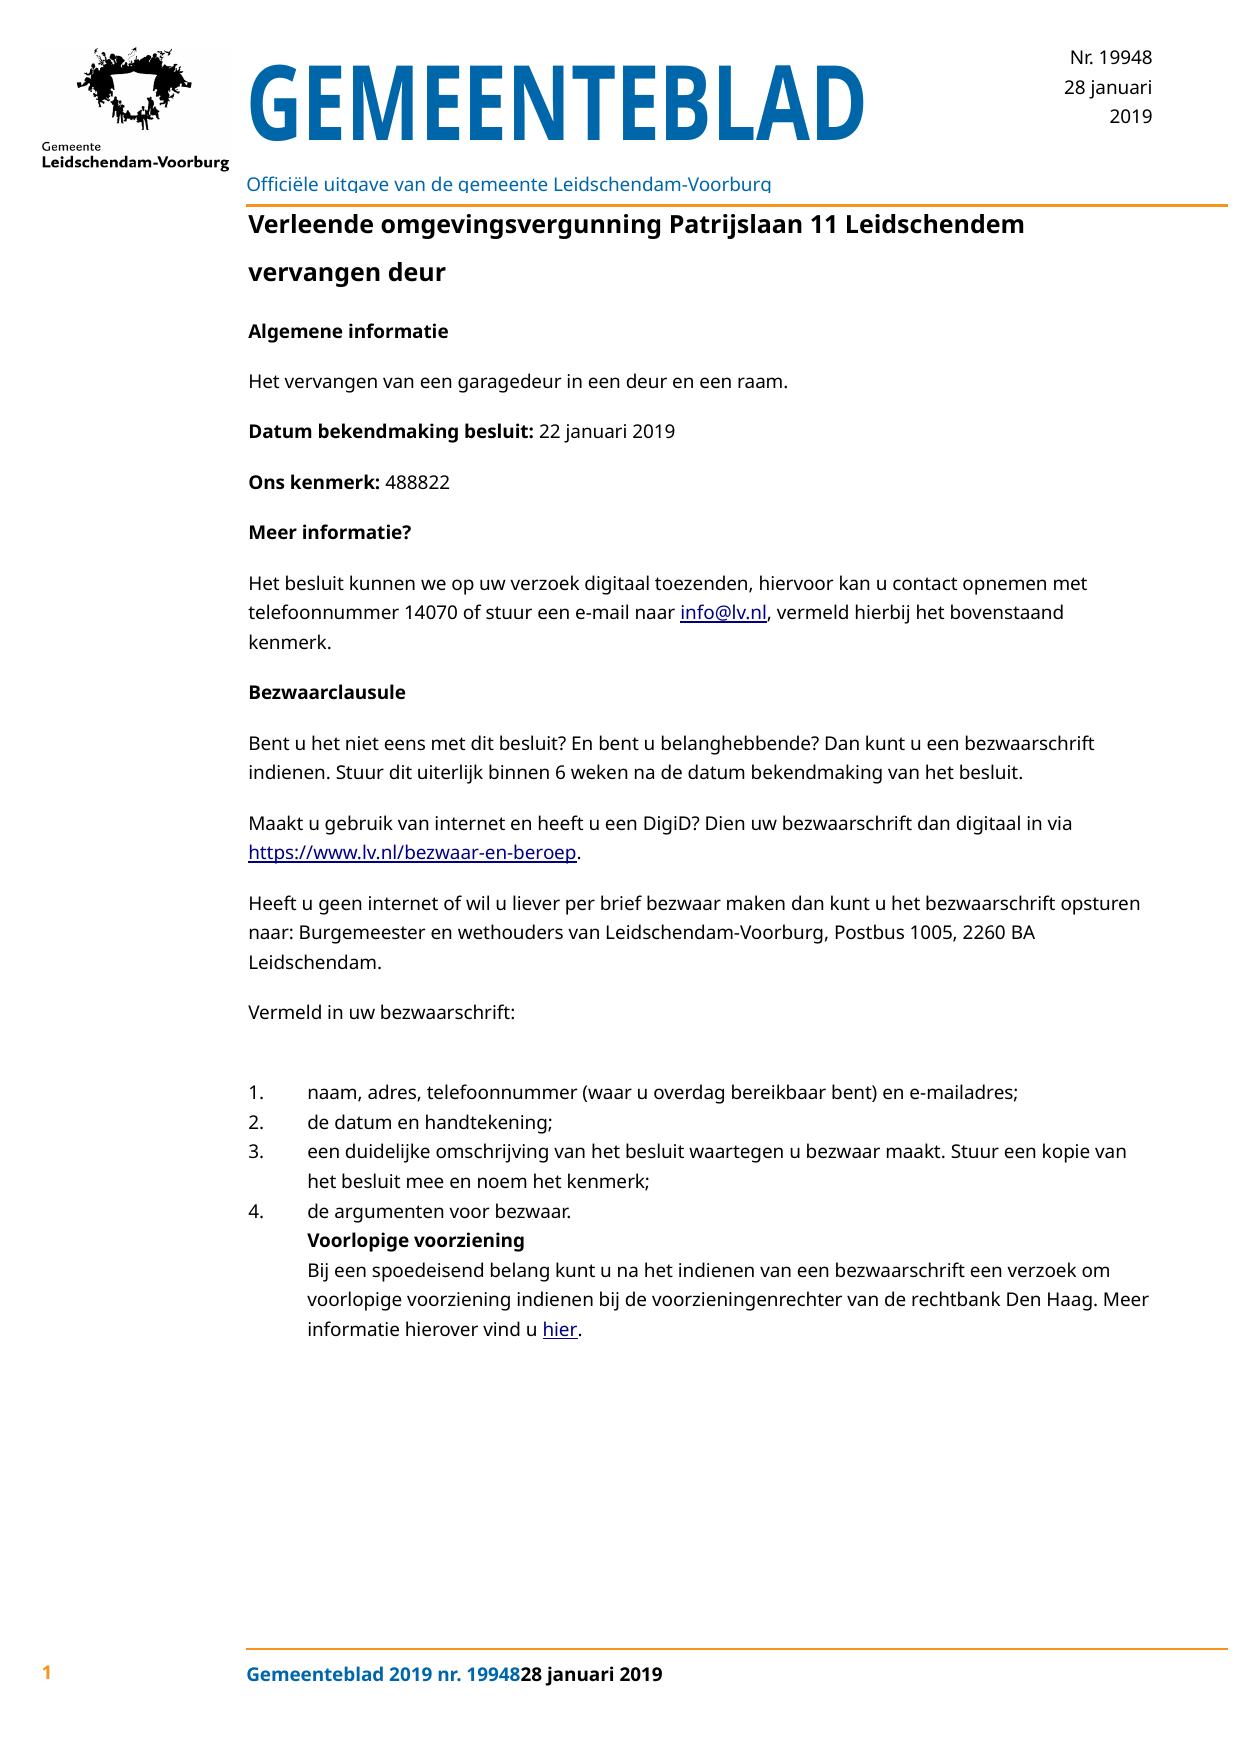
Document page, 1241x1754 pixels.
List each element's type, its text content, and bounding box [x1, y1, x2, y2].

list naam, adres, telefoonnummer (waar u overdag bereikbaar bent) en e-mailadres; [248, 1079, 1152, 1105]
list Voorlopige voorziening [248, 1227, 1152, 1253]
text Verleende omgevingsvergunning Patrijslaan 11 Leidschendem vervangen deur [248, 207, 1152, 288]
text Bent u het niet eens met dit besluit? En bent u belanghebbende? Dan kunt u een bezwaarschrift indienen. Stuur dit uiterlijk binnen 6 weken na de datum bekendmaking van het besluit. [248, 730, 1152, 785]
text Vermeld in uw bezwaarschrift: [248, 999, 1152, 1025]
text Meer informatie? [248, 519, 1152, 545]
list een duidelijke omschrijving van het besluit waartegen u bezwaar maakt. Stuur een kopie van het besluit mee en noem het kenmerk; [248, 1139, 1152, 1194]
text Datum bekendmaking besluit: 22 januari 2019 [248, 419, 1152, 444]
text Bezwaarclausule [248, 679, 1152, 705]
text Heeft u geen internet of wil u liever per brief bezwaar maken dan kunt u het bezwaarschrift opsturen naar: Burgemeester en wethouders van Leidschendam-Voorburg, Postbus 1005, 2260 BA Leidschendam. [248, 890, 1152, 975]
text Maakt u gebruik van internet en heeft u een DigiD? Dien uw bezwaarschrift dan digitaal in via https://www.lv.nl/bezwaar-en-beroep. [248, 810, 1152, 865]
text Het besluit kunnen we op uw verzoek digitaal toezenden, hiervoor kan u contact opnemen met telefoonnummer 14070 of stuur een e-mail naar info@lv.nl, vermeld hierbij het bovenstaand kenmerk. [248, 570, 1152, 655]
text Algemene informatie [248, 318, 1152, 344]
list de argumenten voor bezwaar. [248, 1198, 1152, 1224]
list Bij een spoedeisend belang kunt u na het indienen van een bezwaarschrift een verzoek om voorlopige voorziening indienen bij de voorzieningenrechter van de rechtbank Den Haag. Meer informatie hierover vind u hier. [248, 1257, 1152, 1342]
picture [41, 47, 231, 172]
text Het vervangen van een garagedeur in een deur en een raam. [248, 368, 1152, 394]
list de datum en handtekening; [248, 1109, 1152, 1135]
text Ons kenmerk: 488822 [248, 469, 1152, 495]
